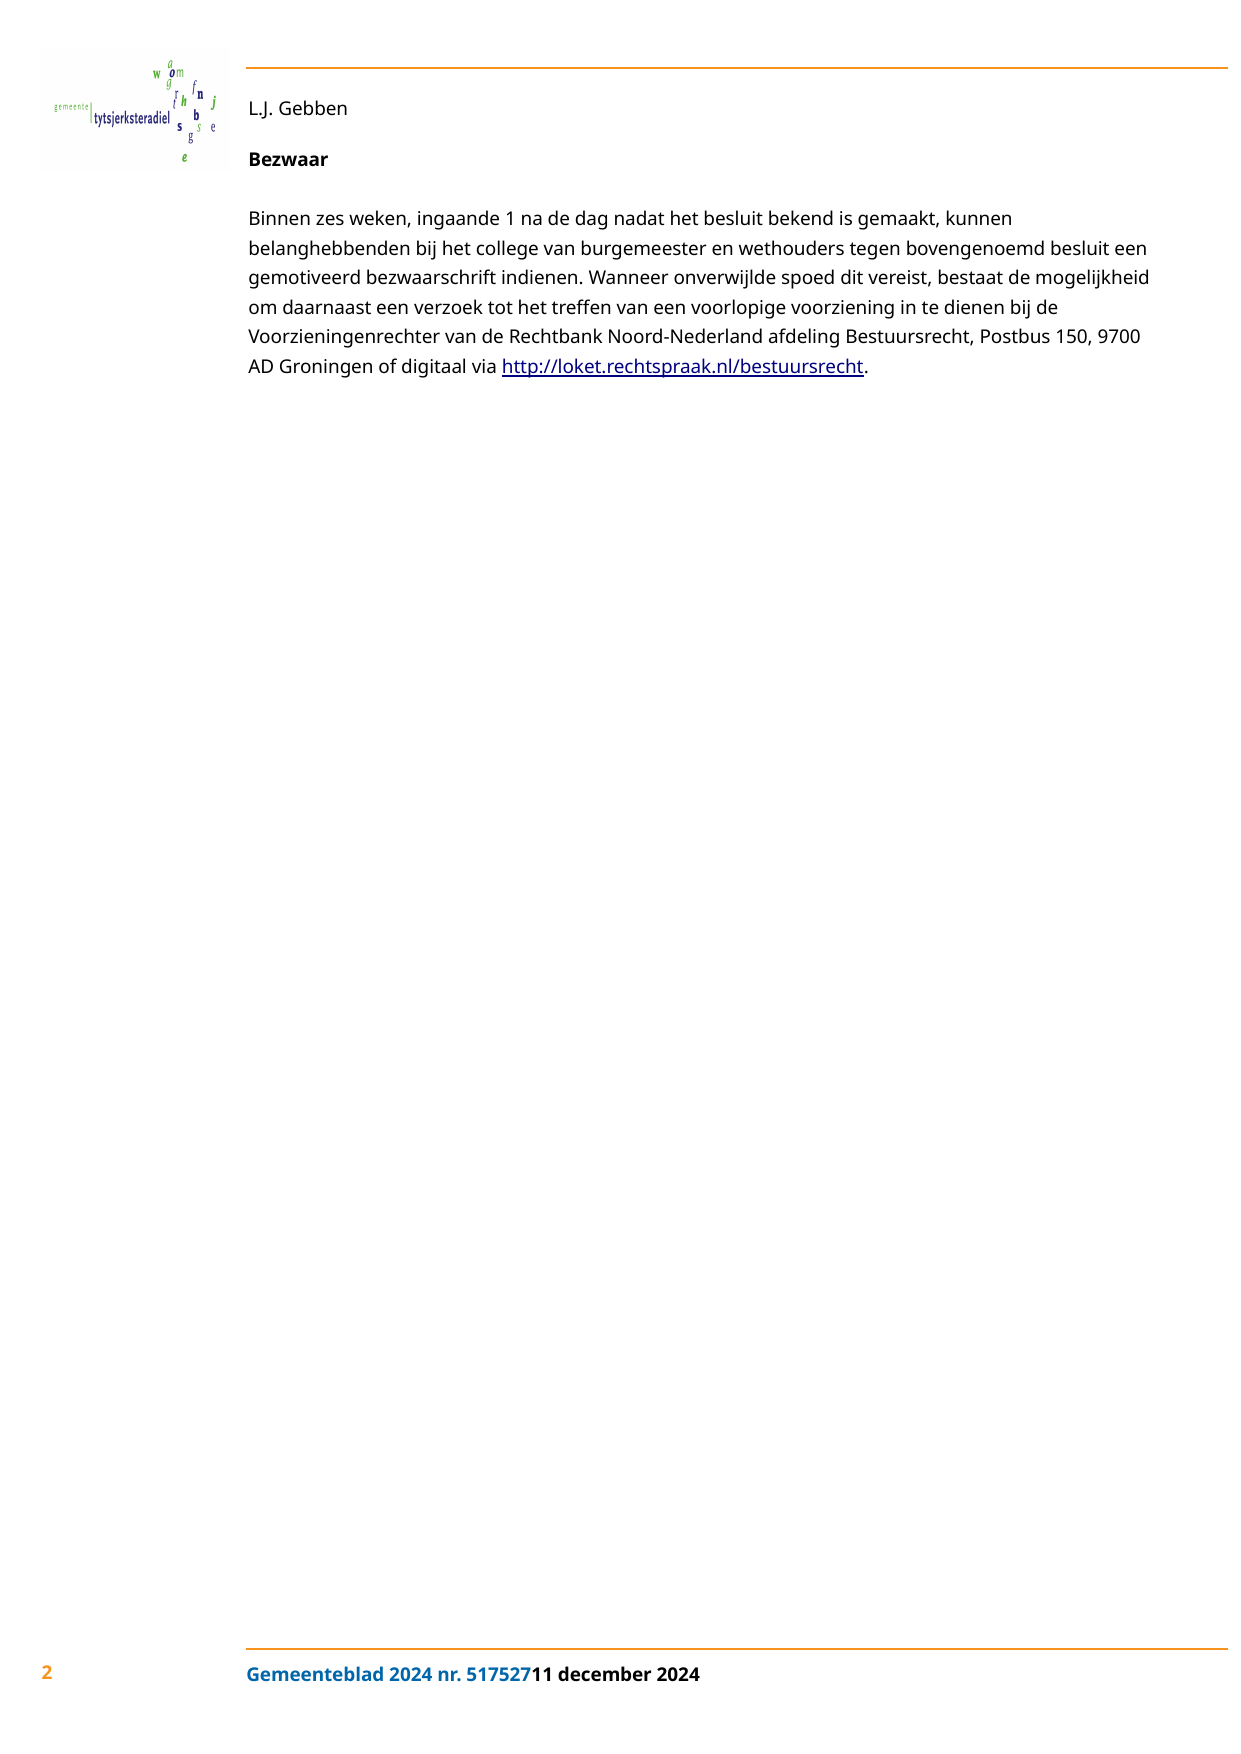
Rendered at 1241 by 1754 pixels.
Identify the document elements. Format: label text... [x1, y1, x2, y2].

text L.J. Gebben [248, 95, 1152, 121]
text Bezwaar [248, 146, 1152, 172]
picture [41, 47, 231, 172]
text Binnen zes weken, ingaande 1 na de dag nadat het besluit bekend is gemaakt, kunnen belanghebbenden bij het college van burgemeester en wethouders tegen bovengenoemd besluit een gemotiveerd bezwaarschrift indienen. Wanneer onverwijlde spoed dit vereist, bestaat de mogelijkheid om daarnaast een verzoek tot het treffen van een voorlopige voorziening in te dienen bij de Voorzieningenrechter van de Rechtbank Noord-Nederland afdeling Bestuursrecht, Postbus 150, 9700 AD Groningen of digitaal via http://loket.rechtspraak.nl/bestuursrecht. [248, 205, 1152, 379]
